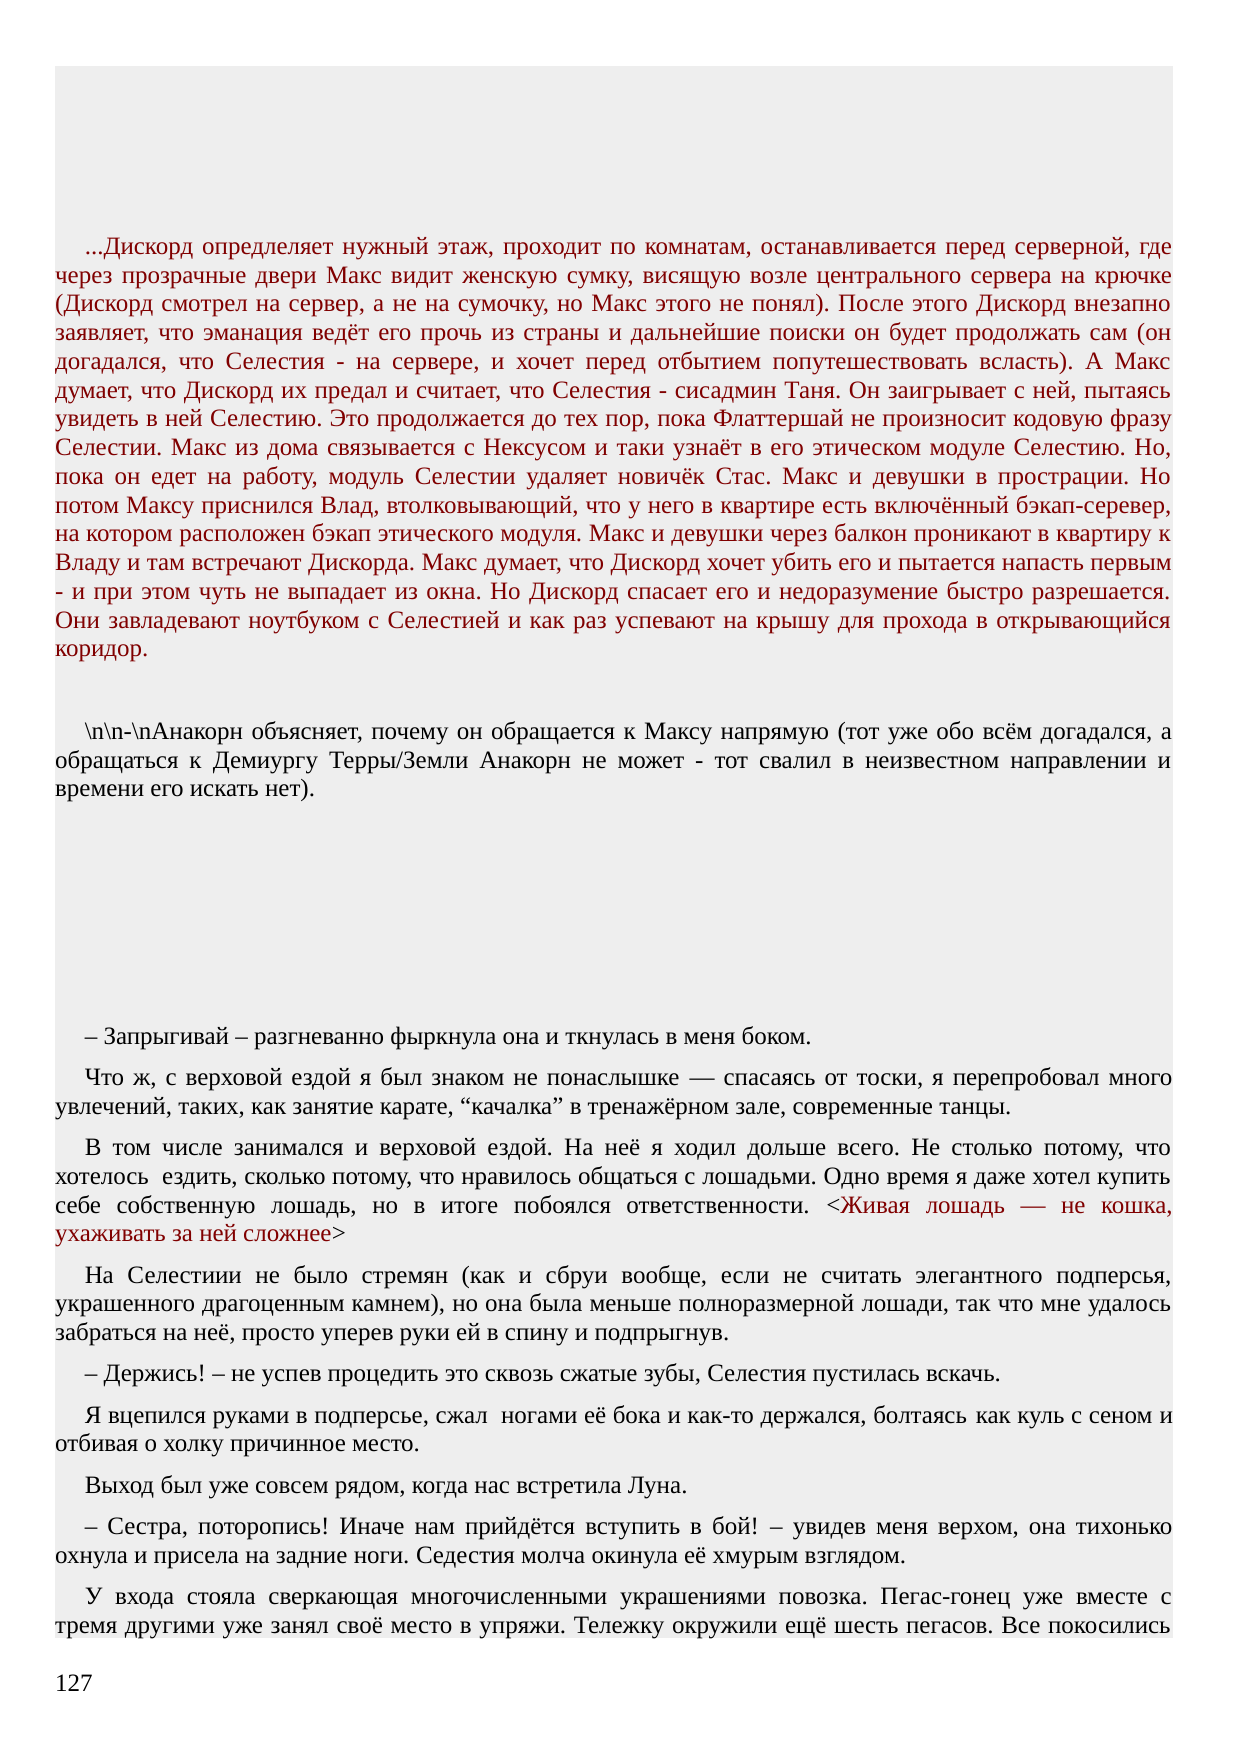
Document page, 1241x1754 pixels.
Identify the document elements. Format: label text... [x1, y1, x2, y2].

text Что ж, с верховой ездой я был знаком не понаслышке — спасаясь от тоски, я перепробовал много увлечений, таких, как занятие карате, “качалка” в тренажёрном зале, современные танцы. [55, 1062, 1173, 1120]
text Выход был уже совсем рядом, когда нас встретила Луна. [55, 1470, 1173, 1498]
text – Запрыгивай – разгневанно фыркнула она и ткнулась в меня боком. [55, 1021, 1173, 1050]
text ...Дискорд опредлеляет нужный этаж, проходит по комнатам, останавливается перед серверной, где через прозрачные двери Макс видит женскую сумку, висящую возле центрального сервера на крючке (Дискорд смотрел на сервер, а не на сумочку, но Макс этого не понял). После этого Дискорд внезапно заявляет, что эманация ведёт его прочь из страны и дальнейшие поиски он будет продолжать сам (он догадался, что Селестия - на сервере, и хочет перед отбытием попутешествовать всласть). А Макс думает, что Дискорд их предал и считает, что Селестия - сисадмин Таня. Он заигрывает с ней, пытаясь увидеть в ней Селестию. Это продолжается до тех пор, пока Флаттершай не произносит кодовую фразу Селестии. Макс из дома связывается с Нексусом и таки узнаёт в его этическом модуле Селестию. Но, пока он едет на работу, модуль Селестии удаляет новичёк Стас. Макс и девушки в прострации. Но потом Максу приснился Влад, втолковывающий, что у него в квартире есть включённый бэкап-серевер, на котором расположен бэкап этического модуля. Макс и девушки через балкон проникают в квартиру к Владу и там встречают Дискорда. Макс думает, что Дискорд хочет убить его и пытается напасть первым - и при этом чуть не выпадает из окна. Но Дискорд спасает его и недоразумение быстро разрешается. Они завладевают ноутбуком с Селестией и как раз успевают на крышу для прохода в открывающийся коридор. [55, 231, 1173, 662]
text Я вцепился руками в подперсье, сжал ногами её бока и как-то держался, болтаясь как куль с сеном и отбивая о холку причинное место. [55, 1400, 1173, 1457]
text У входа стояла сверкающая многочисленными украшениями повозка. Пегас-гонец уже вместе с тремя другими уже занял своё место в упряжи. Тележку окружили ещё шесть пегасов. Все покосились [55, 1581, 1173, 1638]
text На Селестиии не было стремян (как и сбруи вообще, если не считать элегантного подперсья, украшенного драгоценным камнем), но она была меньше полноразмерной лошади, так что мне удалось забраться на неё, просто уперев руки ей в спину и подпрыгнув. [55, 1260, 1173, 1346]
text \n\n-\nАнакорн объясняет, почему он обращается к Максу напрямую (тот уже обо всём догадался, а обращаться к Демиургу Терры/Земли Анакорн не может - тот свалил в неизвестном направлении и времени его искать нет). [55, 716, 1173, 802]
text – Держись! – не успев процедить это сквозь сжатые зубы, Селестия пустилась вскачь. [55, 1358, 1173, 1387]
text – Сестра, поторопись! Иначе нам прийдётся вступить в бой! – увидев меня верхом, она тихонько охнула и присела на задние ноги. Седестия молча окинула её хмурым взглядом. [55, 1511, 1173, 1568]
text В том числе занимался и верховой ездой. На неё я ходил дольше всего. Не столько потому, что хотелось ездить, сколько потому, что нравилось общаться с лошадьми. Одно время я даже хотел купить себе собственную лошадь, но в итоге побоялся ответственности. <Живая лошадь — не кошка, ухаживать за ней сложнее> [55, 1132, 1173, 1247]
